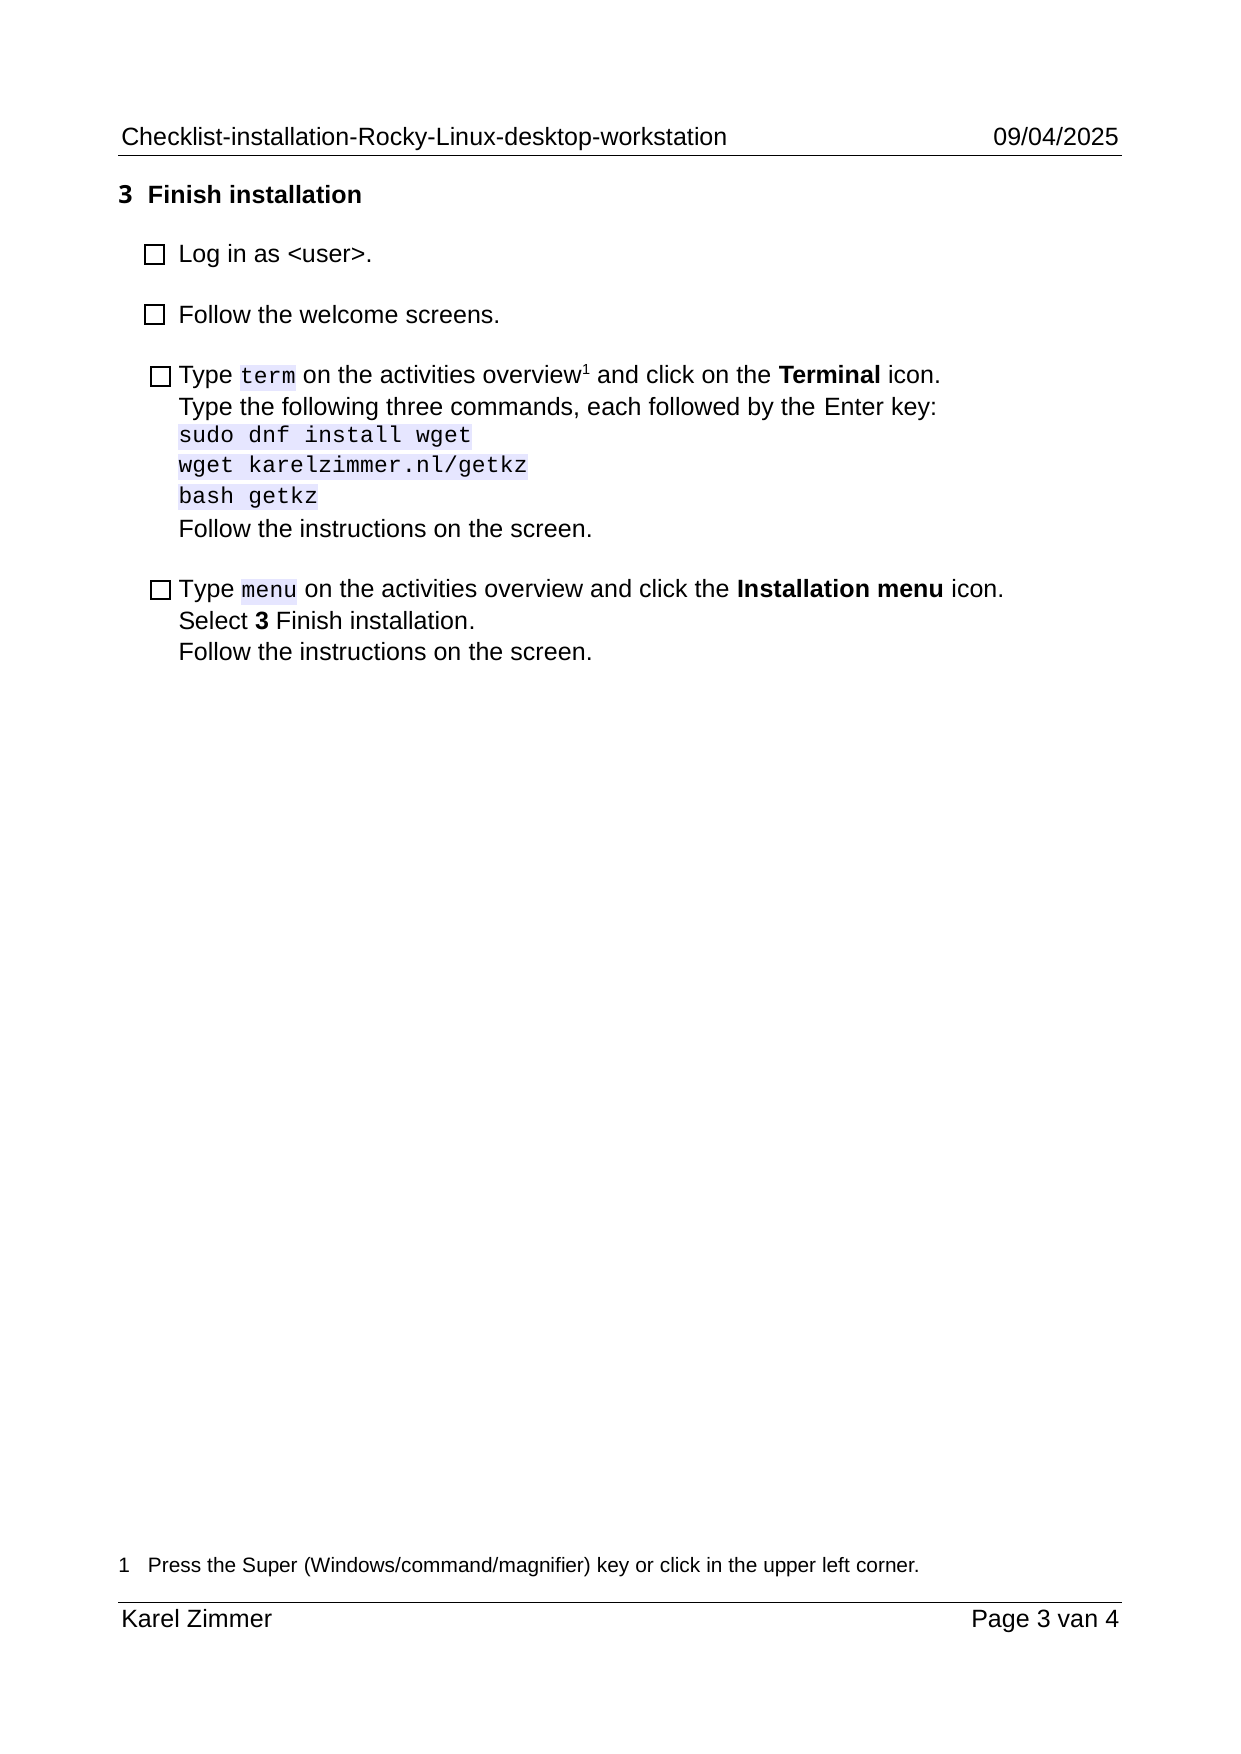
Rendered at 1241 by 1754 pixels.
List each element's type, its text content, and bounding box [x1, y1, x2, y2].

table_cell [142, 360, 177, 392]
table_cell [118, 544, 142, 574]
table_cell [142, 544, 177, 574]
table_header [118, 239, 142, 269]
table_cell [142, 636, 177, 667]
table_cell Follow the welcome screens. [177, 300, 1122, 330]
table_cell [118, 606, 142, 636]
table_cell Select 3 Finish installation. [177, 606, 1122, 636]
table_cell [177, 544, 1122, 574]
table_cell [118, 423, 142, 453]
table_cell Follow the instructions on the screen. [177, 514, 1122, 544]
table_cell [142, 423, 177, 453]
table_cell [142, 300, 177, 330]
table_cell [118, 269, 142, 300]
list Finish installation [118, 177, 1122, 211]
table_cell [177, 269, 1122, 300]
table_header [142, 239, 177, 269]
table_cell [142, 453, 177, 483]
table_cell [142, 514, 177, 544]
table_cell wget karelzimmer.nl/getkz [177, 453, 1122, 483]
table_cell [118, 330, 142, 360]
table_cell [142, 483, 177, 513]
table_cell [118, 514, 142, 544]
table_cell Follow the instructions on the screen. [177, 636, 1122, 667]
table_cell [177, 330, 1122, 360]
table_cell [118, 360, 142, 392]
table_cell [118, 483, 142, 513]
table_cell [118, 453, 142, 483]
table_cell [118, 300, 142, 330]
table_cell [142, 269, 177, 300]
table_cell [142, 574, 177, 606]
table_cell sudo dnf install wget [177, 423, 1122, 453]
table_header Log in as <user>. [177, 239, 1122, 269]
table_cell bash getkz [177, 483, 1122, 513]
table_cell [118, 636, 142, 667]
table_cell [142, 392, 177, 422]
table_cell Type the following three commands, each followed by the Enter key: [177, 392, 1122, 422]
table_cell Type menu on the activities overview and click the Installation menu icon. [177, 574, 1122, 606]
table_cell Type term on the activities overview and click on the Terminal icon. [177, 360, 1122, 392]
table_cell [142, 606, 177, 636]
table_cell [142, 330, 177, 360]
table_cell [118, 574, 142, 606]
table_cell [118, 392, 142, 422]
